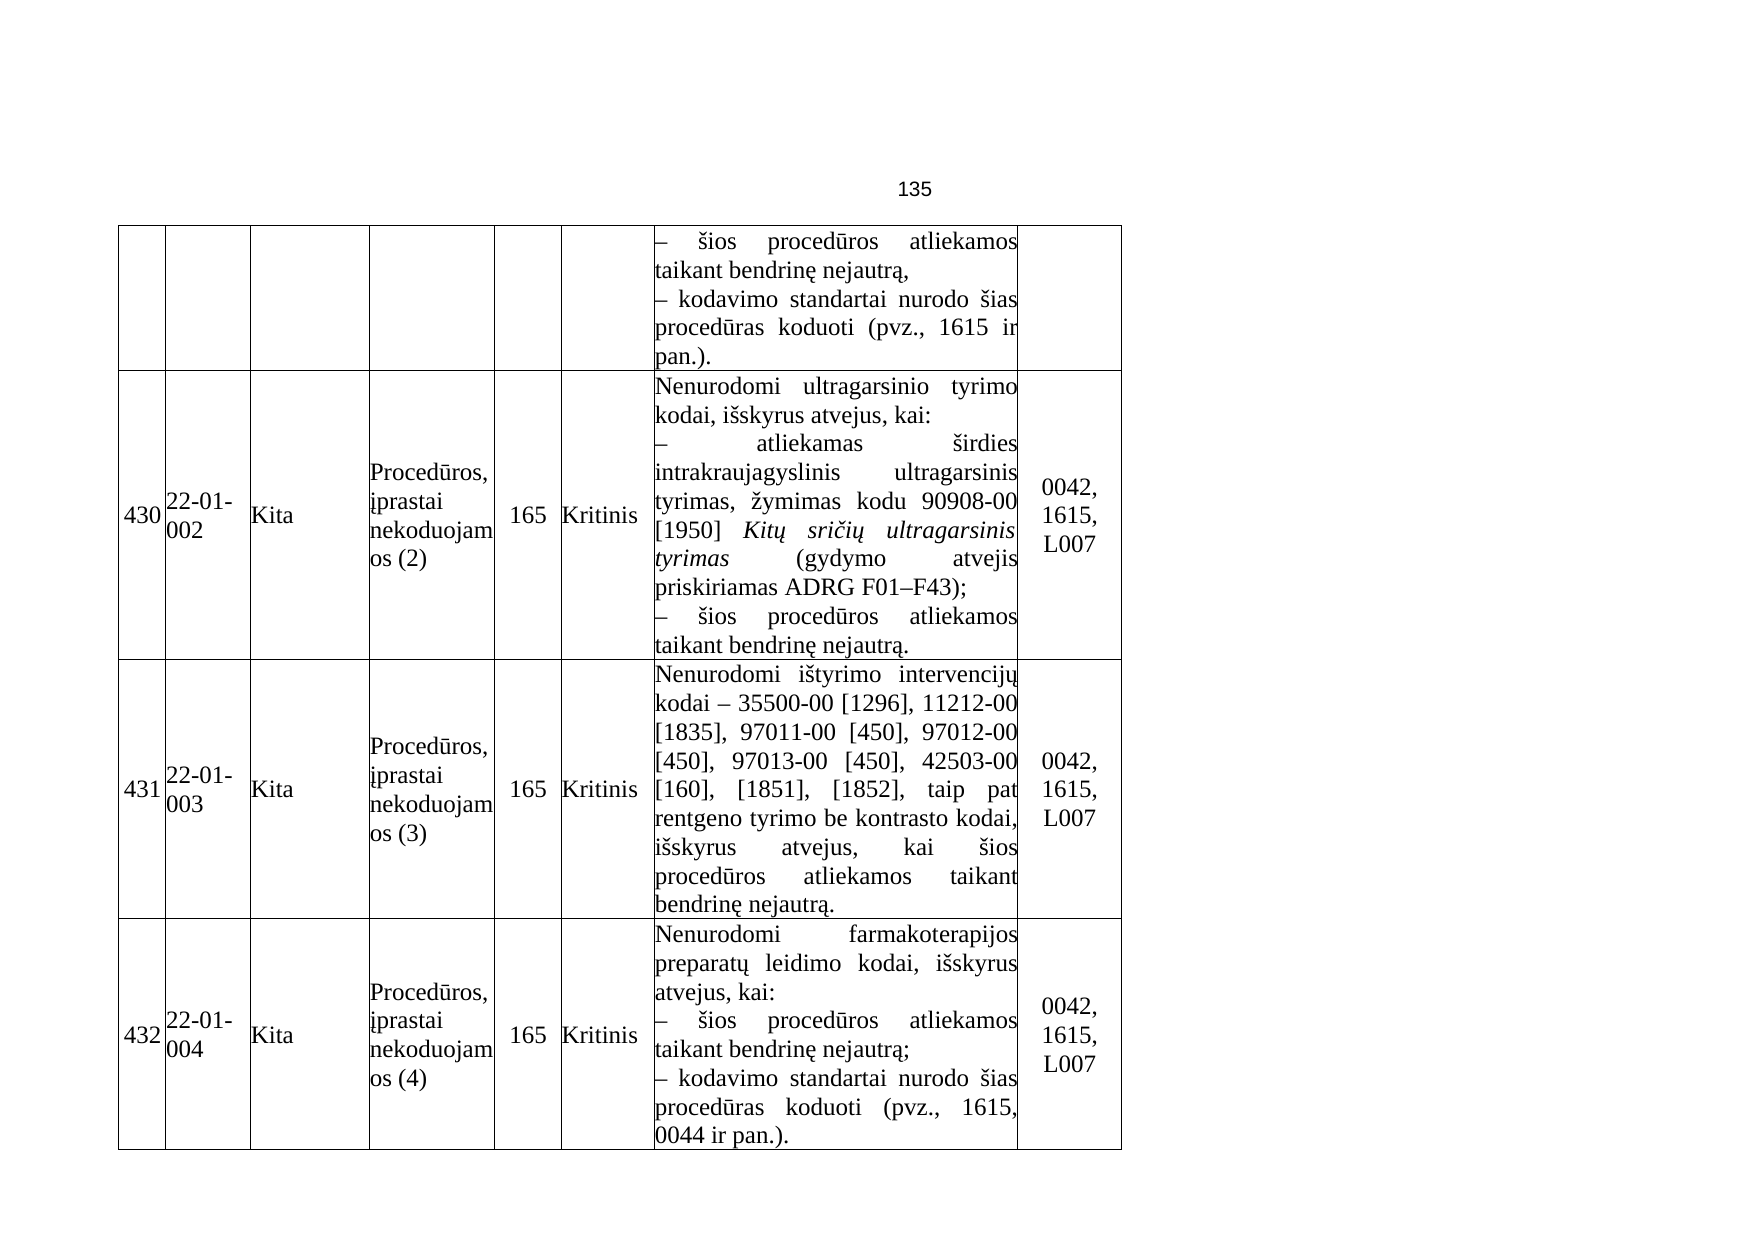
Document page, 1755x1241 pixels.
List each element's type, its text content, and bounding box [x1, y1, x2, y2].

table_cell Procedūros, įprastai nekoduojamos (3) [370, 660, 494, 918]
table_cell Kritinis [562, 919, 654, 1149]
table_cell [119, 226, 165, 370]
table_cell [251, 226, 369, 370]
table_cell 0042, 1615, L007 [1018, 371, 1121, 658]
table_cell 432 [119, 919, 165, 1149]
table_cell 165 [495, 919, 561, 1149]
table_cell 0042, 1615, L007 [1018, 660, 1121, 918]
table_cell Nenurodomi ištyrimo intervencijų kodai – 35500-00 [1296], 11212-00 [1835], 97011-00 [450], 97012-00 [450], 97013-00 [450], 42503-00 [160], [1851], [1852], taip pat rentgeno tyrimo be kontrasto kodai, išskyrus atvejus, kai šios procedūros atliekamos taikant bendrinę nejautrą. [655, 660, 1017, 918]
table_cell [495, 226, 561, 370]
table_cell Kritinis [562, 660, 654, 918]
table_cell Kita [251, 660, 369, 918]
table_cell Nenurodomi ultragarsinio tyrimo kodai, išskyrus atvejus, kai: – atliekamas širdies intrakraujagyslinis ultragarsinis tyrimas, žymimas kodu 90908-00 [1950] Kitų sričių ultragarsinis tyrimas (gydymo atvejis priskiriamas ADRG F01–F43); – šios procedūros atliekamos taikant bendrinę nejautrą. [655, 371, 1017, 658]
table_cell 22-01-002 [166, 371, 250, 658]
table_cell 430 [119, 371, 165, 658]
table_cell [562, 226, 654, 370]
table_cell Procedūros, įprastai nekoduojamos (4) [370, 919, 494, 1149]
table_cell Kritinis [562, 371, 654, 658]
table_cell Nenurodomi farmakoterapijos preparatų leidimo kodai, išskyrus atvejus, kai: – šios procedūros atliekamos taikant bendrinę nejautrą; – kodavimo standartai nurodo šias procedūras koduoti (pvz., 1615, 0044 ir pan.). [655, 919, 1017, 1149]
table_cell 431 [119, 660, 165, 918]
table_cell Kita [251, 371, 369, 658]
table_cell Procedūros, įprastai nekoduojamos (2) [370, 371, 494, 658]
table_cell 22-01-003 [166, 660, 250, 918]
table_cell 165 [495, 660, 561, 918]
table_cell [166, 226, 250, 370]
table_cell [1018, 226, 1121, 370]
table_cell 22-01-004 [166, 919, 250, 1149]
table_cell Kita [251, 919, 369, 1149]
table_cell 165 [495, 371, 561, 658]
table_cell – šios procedūros atliekamos taikant bendrinę nejautrą, – kodavimo standartai nurodo šias procedūras koduoti (pvz., 1615 ir pan.). [655, 226, 1017, 370]
table_cell 0042, 1615, L007 [1018, 919, 1121, 1149]
table_cell [370, 226, 494, 370]
